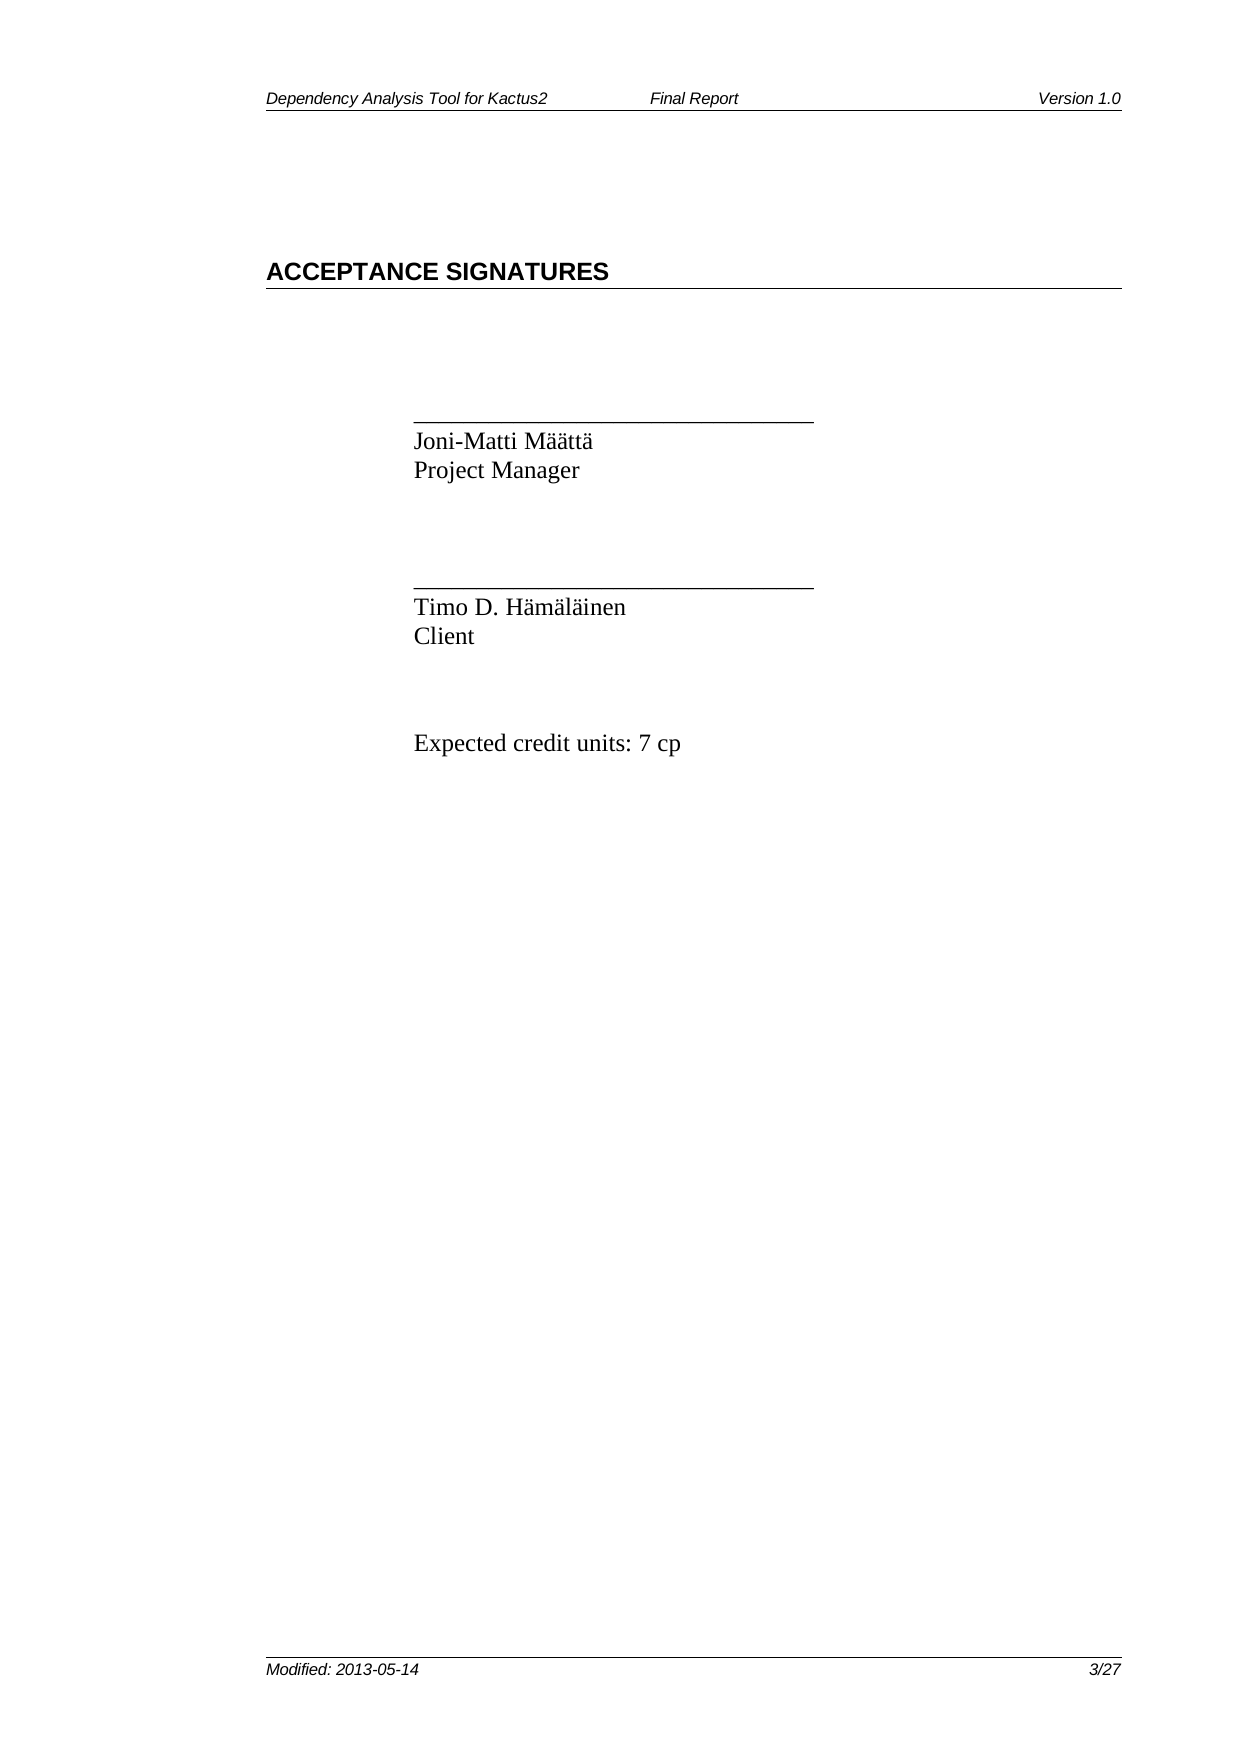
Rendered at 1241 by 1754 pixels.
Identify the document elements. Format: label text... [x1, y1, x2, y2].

text ________________________________ Joni-Matti Määttä Project Manager [413, 397, 1122, 484]
text ________________________________ Timo D. Hämäläinen Client [413, 562, 1122, 650]
text Expected credit units: 7 cp [413, 728, 1122, 757]
list Acceptance signatures [266, 257, 1122, 288]
